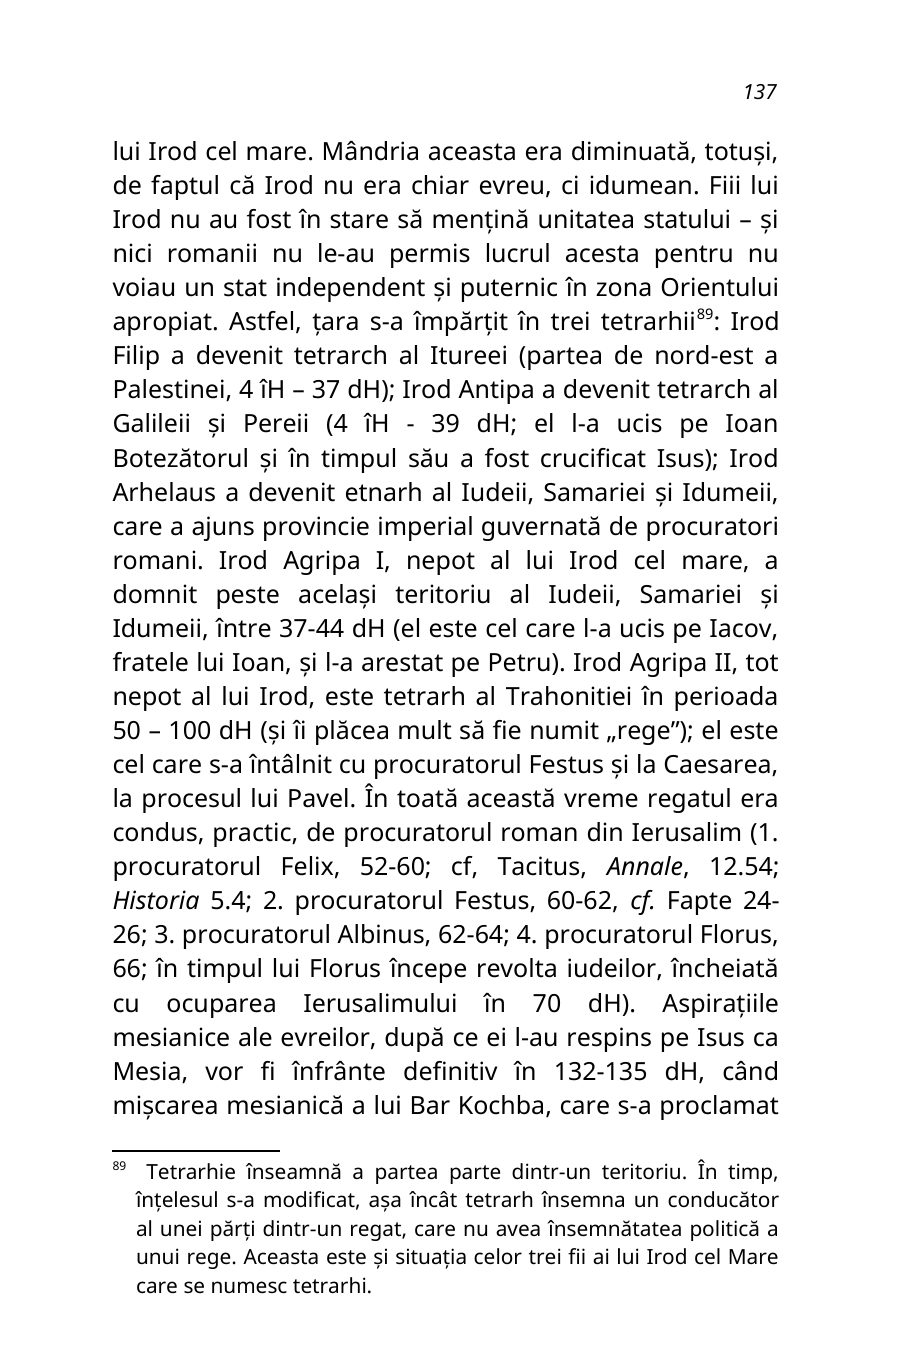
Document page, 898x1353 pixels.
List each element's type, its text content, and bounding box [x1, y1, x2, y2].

text Tetrarhie înseamnă a partea parte dintr-un teritoriu. În timp, înţelesul s-a modificat, aşa încât tetrarh însemna un conducător al unei părţi dintr-un regat, care nu avea însemnătatea politică a unui rege. Aceasta este şi situaţia celor trei fii ai lui Irod cel Mare care se numesc tetrarhi. [112, 1157, 779, 1299]
text lui Irod cel mare. Mândria aceasta era diminuată, totuşi, de faptul că Irod nu era chiar evreu, ci idumean. Fiii lui Irod nu au fost în stare să menţină unitatea statului – şi nici romanii nu le-au permis lucrul acesta pentru nu voiau un stat independent şi puternic în zona Orientului apropiat. Astfel, ţara s-a împărţit în trei tetrarhii: Irod Filip a devenit tetrarch al Itureei (partea de nord-est a Palestinei, 4 îH – 37 dH); Irod Antipa a devenit tetrarch al Galileii şi Pereii (4 îH - 39 dH; el l-a ucis pe Ioan Botezătorul şi în timpul său a fost crucificat Isus); Irod Arhelaus a devenit etnarh al Iudeii, Samariei şi Idumeii, care a ajuns provincie imperial guvernată de procuratori romani. Irod Agripa I, nepot al lui Irod cel mare, a domnit peste acelaşi teritoriu al Iudeii, Samariei şi Idumeii, între 37-44 dH (el este cel care l-a ucis pe Iacov, fratele lui Ioan, şi l-a arestat pe Petru). Irod Agripa II, tot nepot al lui Irod, este tetrarh al Trahonitiei în perioada 50 – 100 dH (şi îi plăcea mult să fie numit „rege”); el este cel care s-a întâlnit cu procuratorul Festus şi la Caesarea, la procesul lui Pavel. În toată această vreme regatul era condus, practic, de procuratorul roman din Ierusalim (1. procuratorul Felix, 52-60; cf, Tacitus, Annale, 12.54; Historia 5.4; 2. procuratorul Festus, 60-62, cf. Fapte 24-26; 3. procuratorul Albinus, 62-64; 4. procuratorul Florus, 66; în timpul lui Florus începe revolta iudeilor, încheiată cu ocuparea Ierusalimului în 70 dH). Aspiraţiile mesianice ale evreilor, după ce ei l-au respins pe Isus ca Mesia, vor fi înfrânte definitiv în 132-135 dH, când mişcarea mesianică a lui Bar Kochba, care s-a proclamat [112, 134, 779, 1121]
